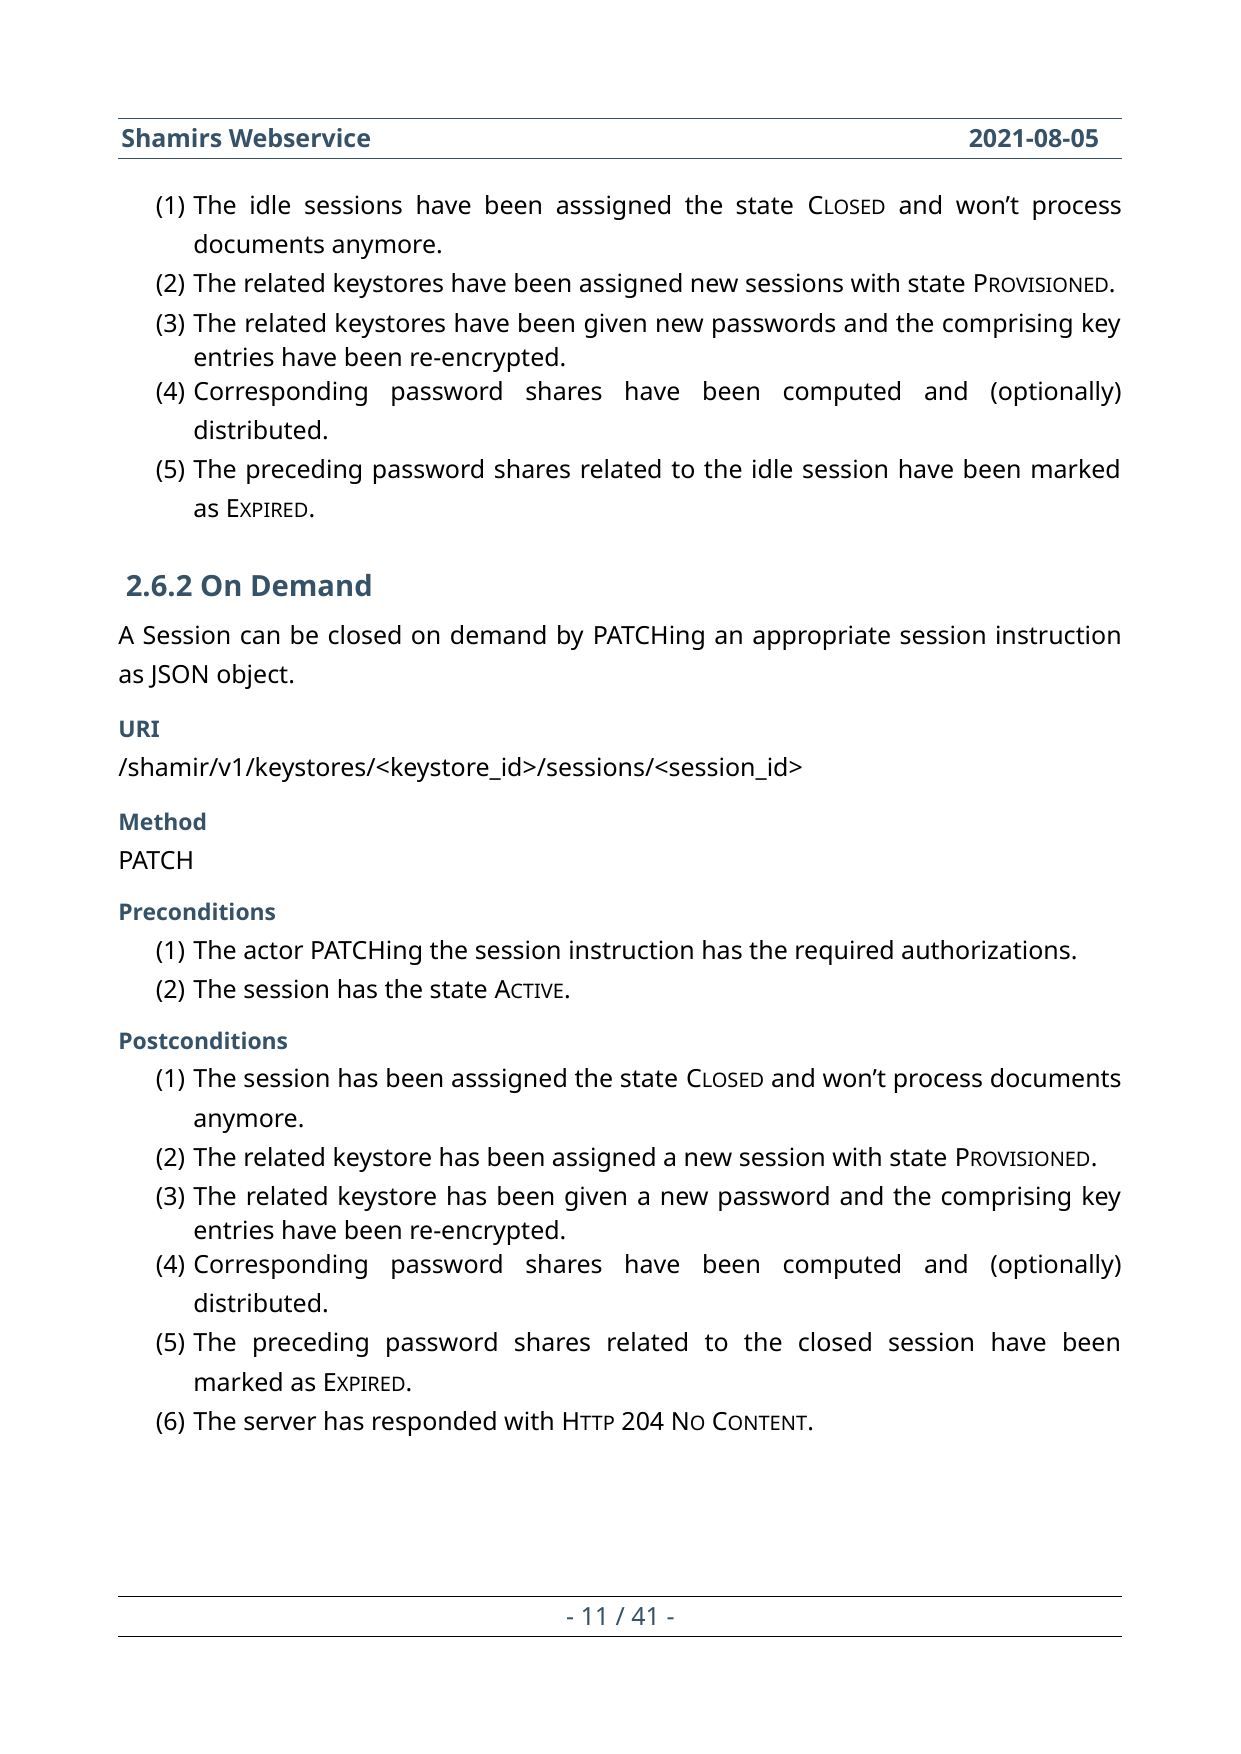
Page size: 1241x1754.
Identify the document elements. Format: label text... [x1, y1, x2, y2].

list The session has the state Active. [156, 971, 1122, 1006]
list The related keystore has been given a new password and the comprising key entries have been re-encrypted. [156, 1179, 1122, 1247]
text Preconditions [118, 896, 1122, 928]
list The related keystores have been given new passwords and the comprising key entries have been re-encrypted. [156, 305, 1122, 373]
list Corresponding password shares have been computed and (optionally) distributed. [156, 373, 1122, 447]
text Method [118, 803, 1122, 837]
list The server has responded with Http 204 No Content. [156, 1403, 1122, 1437]
list The preceding password shares related to the idle session have been marked as Expired. [156, 452, 1122, 525]
text Postconditions [118, 1025, 1122, 1056]
list Corresponding password shares have been computed and (optionally) distributed. [156, 1247, 1122, 1320]
list The preceding password shares related to the closed session have been marked as Expired. [156, 1325, 1122, 1398]
text A Session can be closed on demand by PATCHing an appropriate session instruction as JSON object. [118, 618, 1122, 691]
list The session has been asssigned the state Closed and won’t process documents anymore. [156, 1061, 1122, 1134]
list The actor PATCHing the session instruction has the required authorizations. [156, 932, 1122, 966]
text /shamir/v1/keystores/<keystore_id>/sessions/<session_id> [118, 750, 1122, 784]
list The related keystores have been assigned new sessions with state Provisioned. [156, 266, 1122, 300]
list The related keystore has been assigned a new session with state Provisioned. [156, 1139, 1122, 1173]
text URI [118, 711, 1122, 744]
subtitle On Demand [118, 565, 1122, 605]
list The idle sessions have been asssigned the state Closed and won’t process documents anymore. [156, 188, 1122, 261]
text PATCH [118, 843, 1122, 877]
